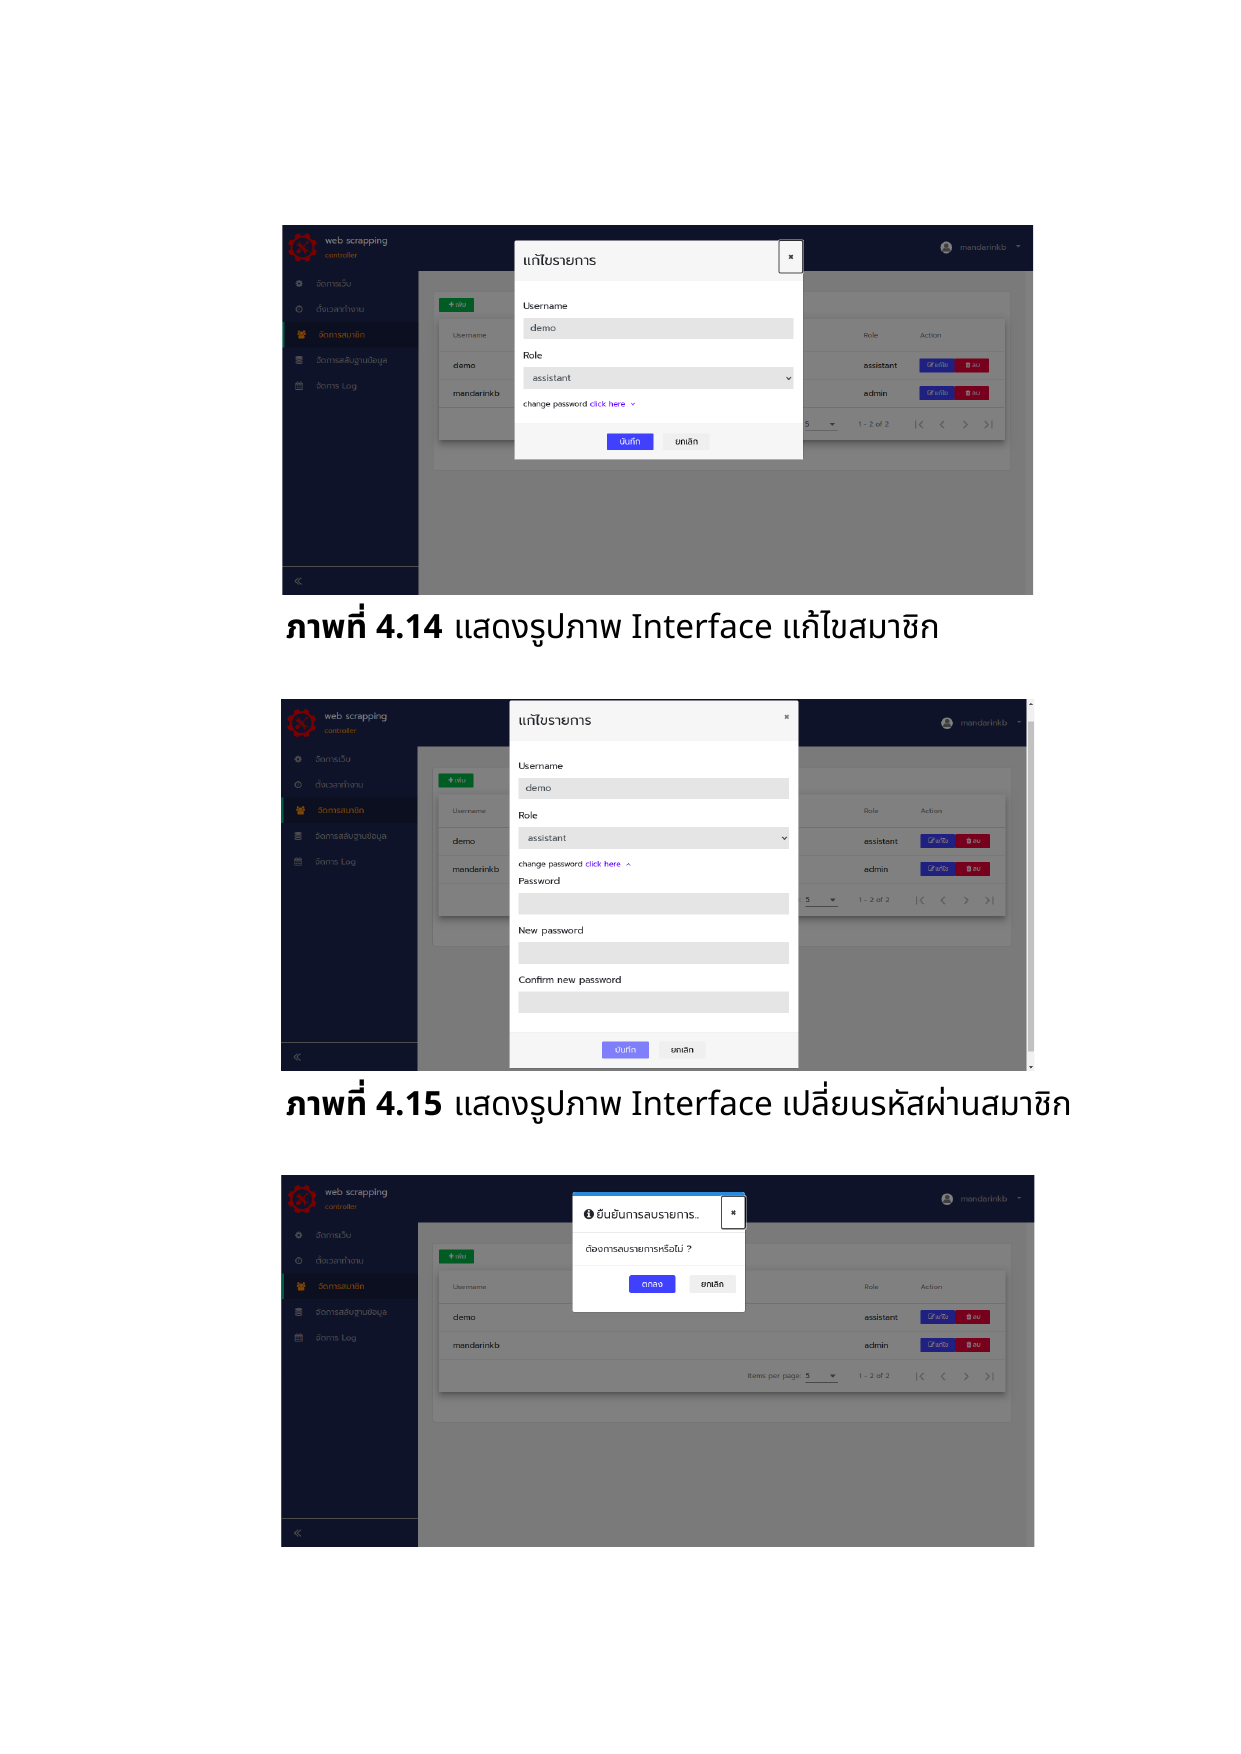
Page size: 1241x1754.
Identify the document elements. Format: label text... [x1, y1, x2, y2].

picture [281, 1175, 1035, 1547]
text ภาพที่ 4.14 แสดงรูปภาพ Interface แก้ไขสมาชิก [225, 595, 1091, 654]
picture [281, 699, 1035, 1071]
picture [282, 225, 1034, 595]
text ภาพที่ 4.15 แสดงรูปภาพ Interface เปลี่ยนรหัสผ่านสมาชิก [225, 1071, 1091, 1130]
